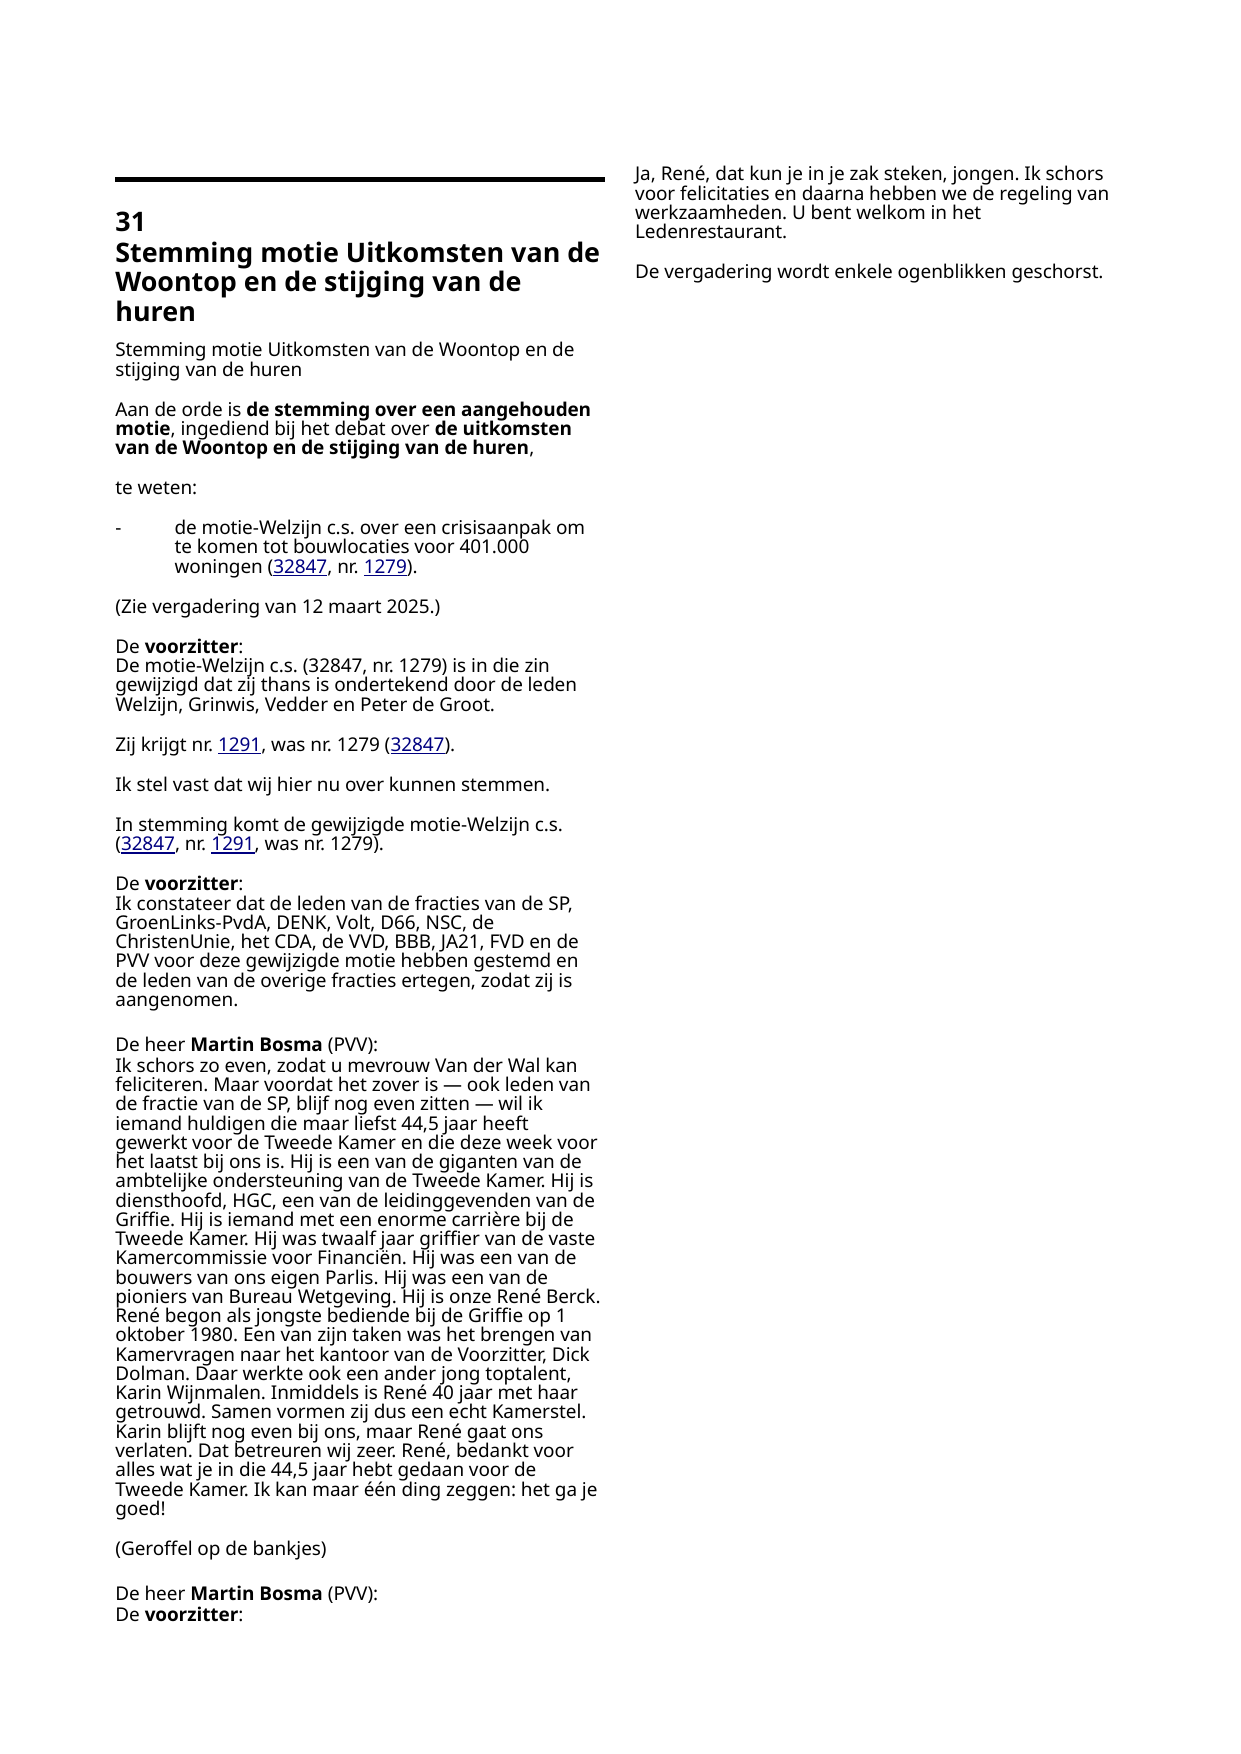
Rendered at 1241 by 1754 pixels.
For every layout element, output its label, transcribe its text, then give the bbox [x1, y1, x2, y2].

text De voorzitter: [115, 875, 605, 894]
text De vergadering wordt enkele ogenblikken geschorst. [635, 263, 1125, 282]
text te weten: [115, 479, 605, 498]
text Ik constateer dat de leden van de fracties van de SP, GroenLinks-PvdA, DENK, Volt, D66, NSC, de ChristenUnie, het CDA, de VVD, BBB, JA21, FVD en de PVV voor deze gewijzigde motie hebben gestemd en de leden van de overige fracties ertegen, zodat zij is aangenomen. [115, 894, 605, 1010]
text Aan de orde is de stemming over een aangehouden motie, ingediend bij het debat over de uitkomsten van de Woontop en de stijging van de huren, [115, 401, 605, 458]
text In stemming komt de gewijzigde motie-Welzijn c.s. (32847, nr. 1291, was nr. 1279). [115, 816, 605, 854]
text 31 [115, 203, 605, 239]
text Zij krijgt nr. 1291, was nr. 1279 (32847). [115, 736, 605, 755]
text (Geroffel op de bankjes) [115, 1540, 605, 1559]
list de motie-Welzijn c.s. over een crisisaanpak om te komen tot bouwlocaties voor 401.000 woningen (32847, nr. 1279). [115, 519, 605, 577]
text Stemming motie Uitkomsten van de Woontop en de stijging van de huren [115, 341, 605, 380]
text De heer Martin Bosma (PVV): [115, 1580, 605, 1606]
text De voorzitter: [115, 1606, 605, 1625]
text De heer Martin Bosma (PVV): [115, 1031, 605, 1057]
text Stemming motie Uitkomsten van de Woontop en de stijging van de huren [115, 239, 605, 341]
text Ja, René, dat kun je in je zak steken, jongen. Ik schors voor felicitaties en daarna hebben we de regeling van werkzaamheden. U bent welkom in het Ledenrestaurant. [635, 165, 1125, 242]
text De motie-Welzijn c.s. (32847, nr. 1279) is in die zin gewijzigd dat zij thans is ondertekend door de leden Welzijn, Grinwis, Vedder en Peter de Groot. [115, 657, 605, 715]
text Ik schors zo even, zodat u mevrouw Van der Wal kan feliciteren. Maar voordat het zover is — ook leden van de fractie van de SP, blijf nog even zitten — wil ik iemand huldigen die maar liefst 44,5 jaar heeft gewerkt voor de Tweede Kamer en die deze week voor het laatst bij ons is. Hij is een van de giganten van de ambtelijke ondersteuning van de Tweede Kamer. Hij is diensthoofd, HGC, een van de leidinggevenden van de Griffie. Hij is iemand met een enorme carrière bij de Tweede Kamer. Hij was twaalf jaar griffier van de vaste Kamercommissie voor Financiën. Hij was een van de bouwers van ons eigen Parlis. Hij was een van de pioniers van Bureau Wetgeving. Hij is onze René Berck. René begon als jongste bediende bij de Griffie op 1 oktober 1980. Een van zijn taken was het brengen van Kamervragen naar het kantoor van de Voorzitter, Dick Dolman. Daar werkte ook een ander jong toptalent, Karin Wijnmalen. Inmiddels is René 40 jaar met haar getrouwd. Samen vormen zij dus een echt Kamerstel. Karin blijft nog even bij ons, maar René gaat ons verlaten. Dat betreuren wij zeer. René, bedankt voor alles wat je in die 44,5 jaar hebt gedaan voor de Tweede Kamer. Ik kan maar één ding zeggen: het ga je goed! [115, 1057, 605, 1519]
text (Zie vergadering van 12 maart 2025.) [115, 598, 605, 617]
text Ik stel vast dat wij hier nu over kunnen stemmen. [115, 776, 605, 795]
text De voorzitter: [115, 638, 605, 657]
